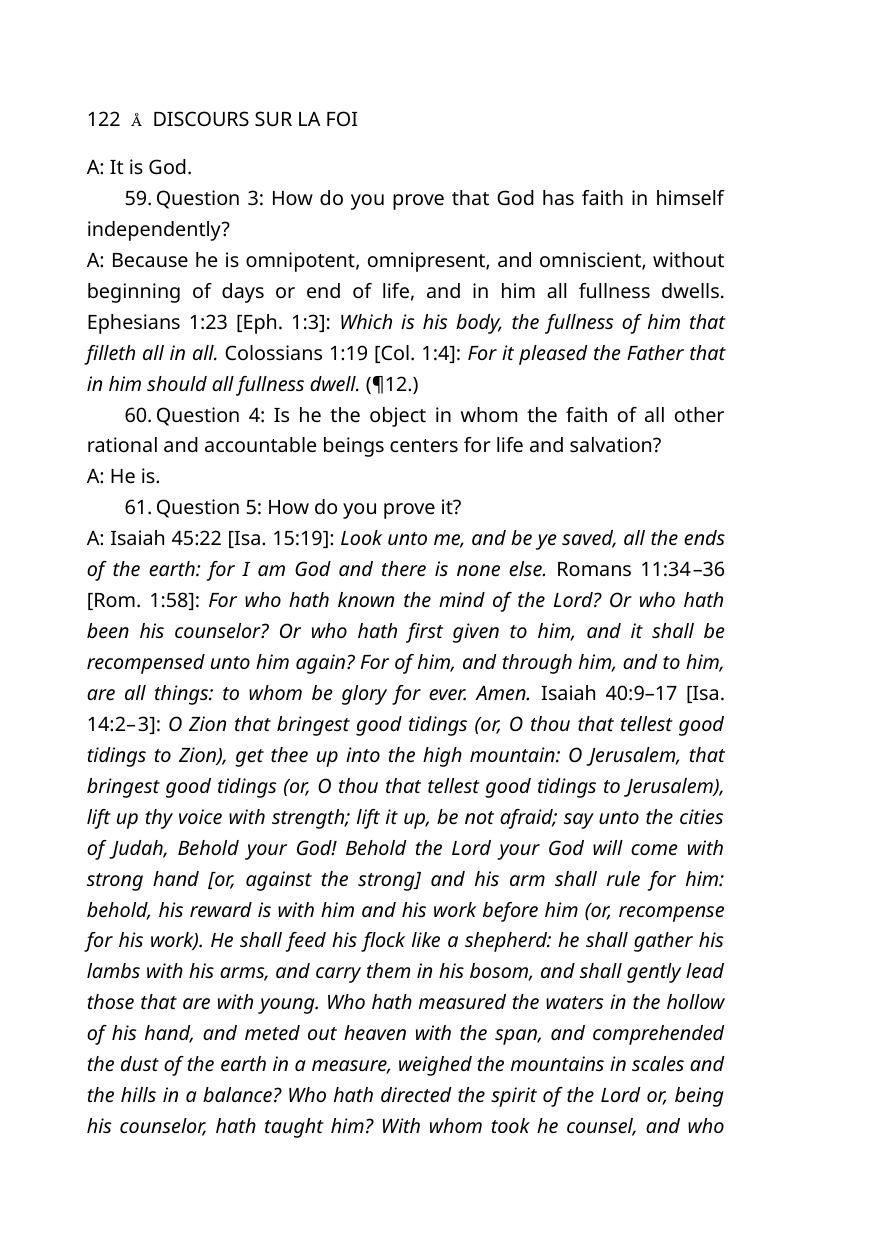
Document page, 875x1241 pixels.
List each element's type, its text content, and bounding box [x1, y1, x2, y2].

text A: Because he is omnipotent, omnipresent, and omniscient, without beginning of days or end of life, and in him all fullness dwells. Ephesians 1:23 [Eph. 1:3]: Which is his body, the fullness of him that filleth all in all. Colossians 1:19 [Col. 1:4]: For it pleased the Father that in him should all fullness dwell. (¶12.) [87, 246, 725, 397]
text 60. Question 4: Is he the object in whom the faith of all other rational and accountable beings centers for life and salvation? [87, 401, 725, 459]
text 61. Question 5: How do you prove it? [87, 494, 725, 521]
text A: He is. [87, 463, 725, 490]
text A: Isaiah 45:22 [Isa. 15:19]: Look unto me, and be ye saved, all the ends of the earth: for I am God and there is none else. Romans 11:34 –36 [Rom. 1:58]: For who hath known the mind of the Lord? Or who hath been his counselor? Or who hath first given to him, and it shall be recompensed unto him again? For of him, and through him, and to him, are all things: to whom be glory for ever. Amen. Isaiah 40:9–17 [Isa. 14:2– 3]: O Zion that bringest good tidings (or, O thou that tellest good tidings to Zion), get thee up into the high mountain: O Jerusalem, that bringest good tidings (or, O thou that tellest good tidings to Jerusalem), lift up thy voice with strength; lift it up, be not afraid; say unto the cities of Judah, Behold your God! Behold the Lord your God will come with strong hand [or, against the strong] and his arm shall rule for him: behold, his reward is with him and his work before him (or, recompense for his work). He shall feed his flock like a shepherd: he shall gather his lambs with his arms, and carry them in his bosom, and shall gently lead those that are with young. Who hath measured the waters in the hollow of his hand, and meted out heaven with the span, and comprehended the dust of the earth in a measure, weighed the mountains in scales and the hills in a balance? Who hath directed the spirit of the Lord or, being his counselor, hath taught him? With whom took he counsel, and who [87, 524, 725, 1139]
text 59. Question 3: How do you prove that God has faith in himself independently? [87, 184, 725, 242]
text A: It is God. [87, 153, 725, 180]
